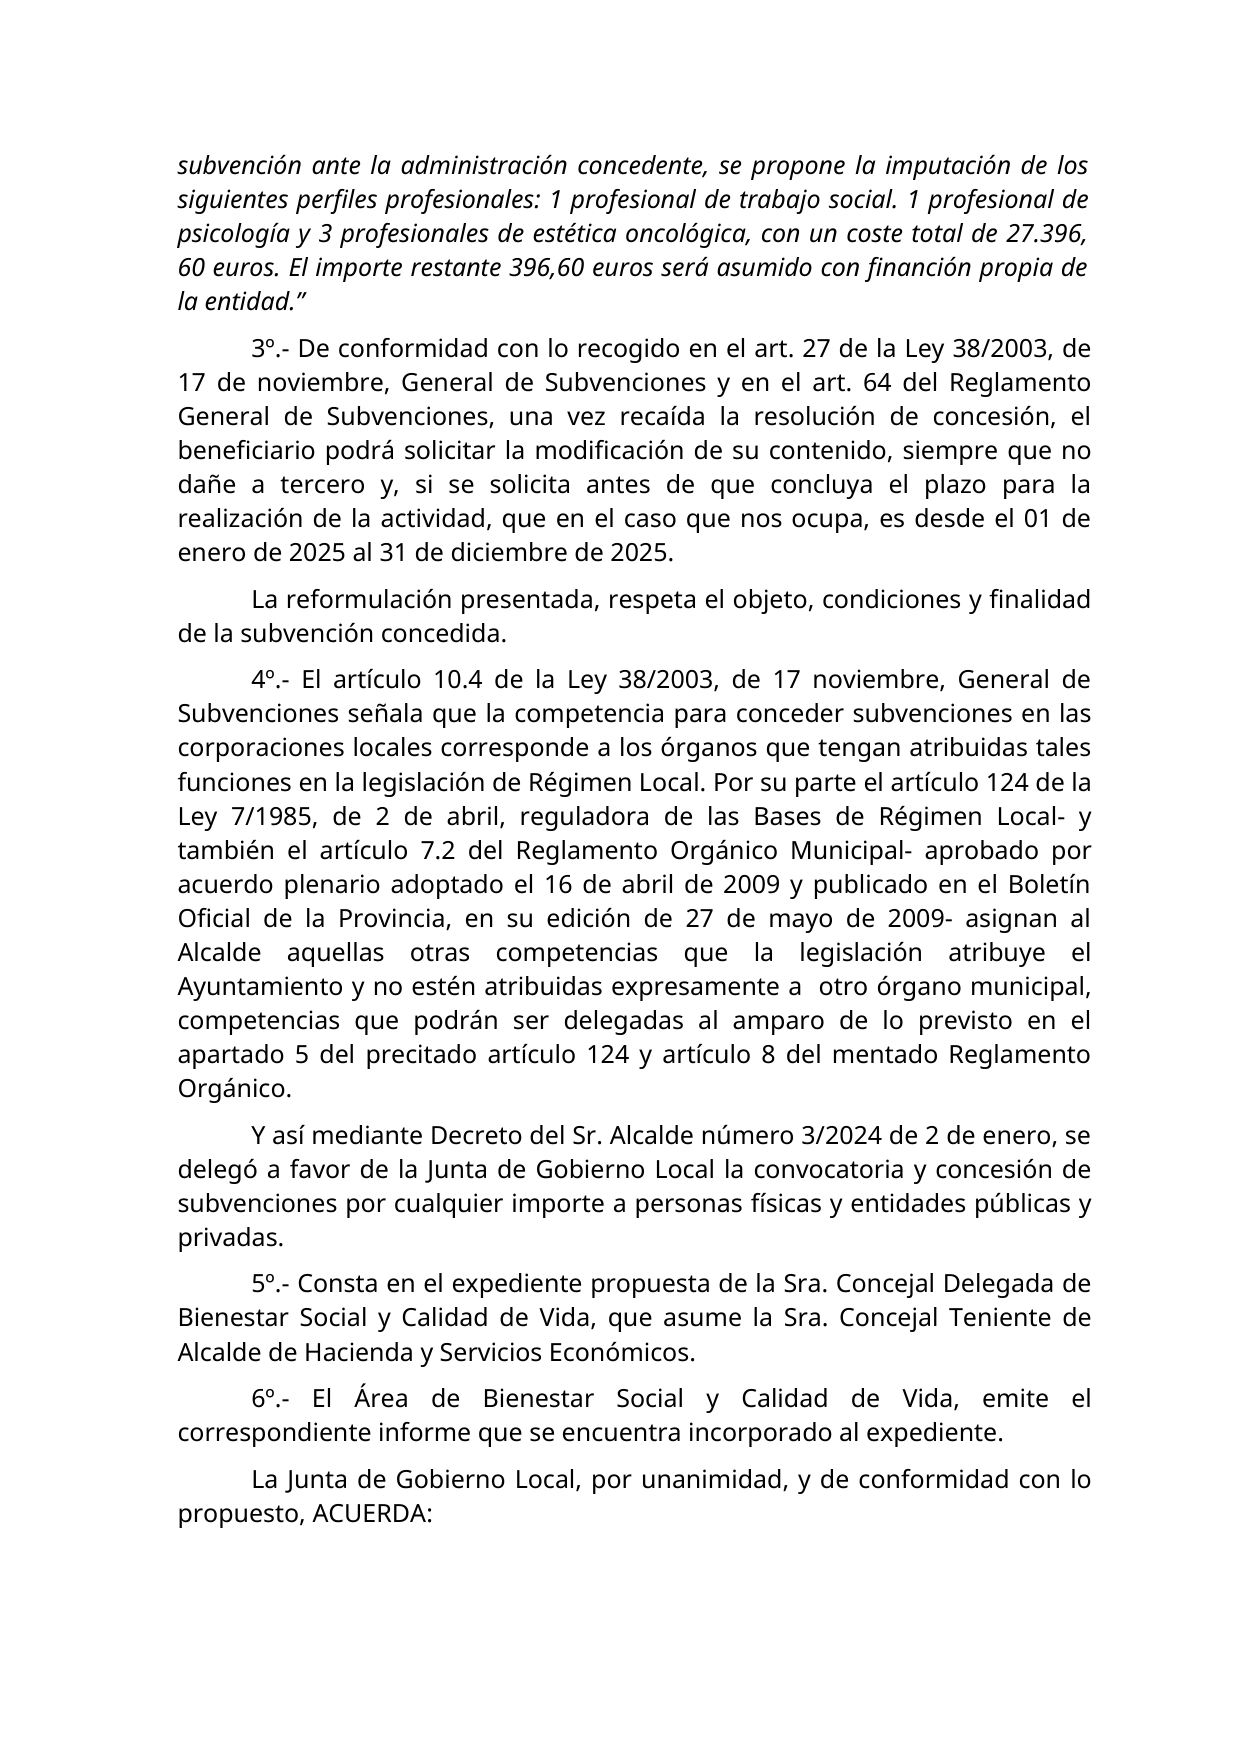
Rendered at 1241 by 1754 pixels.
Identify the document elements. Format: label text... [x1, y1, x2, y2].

text 4º.- El artículo 10.4 de la Ley 38/2003, de 17 noviembre, General de Subvenciones señala que la competencia para conceder subvenciones en las corporaciones locales corresponde a los órganos que tengan atribuidas tales funciones en la legislación de Régimen Local. Por su parte el artículo 124 de la Ley 7/1985, de 2 de abril, reguladora de las Bases de Régimen Local- y también el artículo 7.2 del Reglamento Orgánico Municipal- aprobado por acuerdo plenario adoptado el 16 de abril de 2009 y publicado en el Boletín Oficial de la Provincia, en su edición de 27 de mayo de 2009- asignan al Alcalde aquellas otras competencias que la legislación atribuye el Ayuntamiento y no estén atribuidas expresamente a otro órgano municipal, competencias que podrán ser delegadas al amparo de lo previsto en el apartado 5 del precitado artículo 124 y artículo 8 del mentado Reglamento Orgánico. [177, 662, 1093, 1105]
text subvención ante la administración concedente, se propone la imputación de los siguientes perfiles profesionales: 1 profesional de trabajo social. 1 profesional de psicología y 3 profesionales de estética oncológica, con un coste total de 27.396, 60 euros. El importe restante 396,60 euros será asumido con financión propia de la entidad.” [177, 148, 1093, 318]
text La Junta de Gobierno Local, por unanimidad, y de conformidad con lo propuesto, ACUERDA: [177, 1461, 1093, 1529]
text Y así mediante Decreto del Sr. Alcalde número 3/2024 de 2 de enero, se delegó a favor de la Junta de Gobierno Local la convocatoria y concesión de subvenciones por cualquier importe a personas físicas y entidades públicas y privadas. [177, 1117, 1093, 1253]
text 6º.- El Área de Bienestar Social y Calidad de Vida, emite el correspondiente informe que se encuentra incorporado al expediente. [177, 1381, 1093, 1449]
text 3º.- De conformidad con lo recogido en el art. 27 de la Ley 38/2003, de 17 de noviembre, General de Subvenciones y en el art. 64 del Reglamento General de Subvenciones, una vez recaída la resolución de concesión, el beneficiario podrá solicitar la modificación de su contenido, siempre que no dañe a tercero y, si se solicita antes de que concluya el plazo para la realización de la actividad, que en el caso que nos ocupa, es desde el 01 de enero de 2025 al 31 de diciembre de 2025. [177, 330, 1093, 569]
text La reformulación presentada, respeta el objeto, condiciones y finalidad de la subvención concedida. [177, 581, 1093, 649]
text 5º.- Consta en el expediente propuesta de la Sra. Concejal Delegada de Bienestar Social y Calidad de Vida, que asume la Sra. Concejal Teniente de Alcalde de Hacienda y Servicios Económicos. [177, 1266, 1093, 1368]
